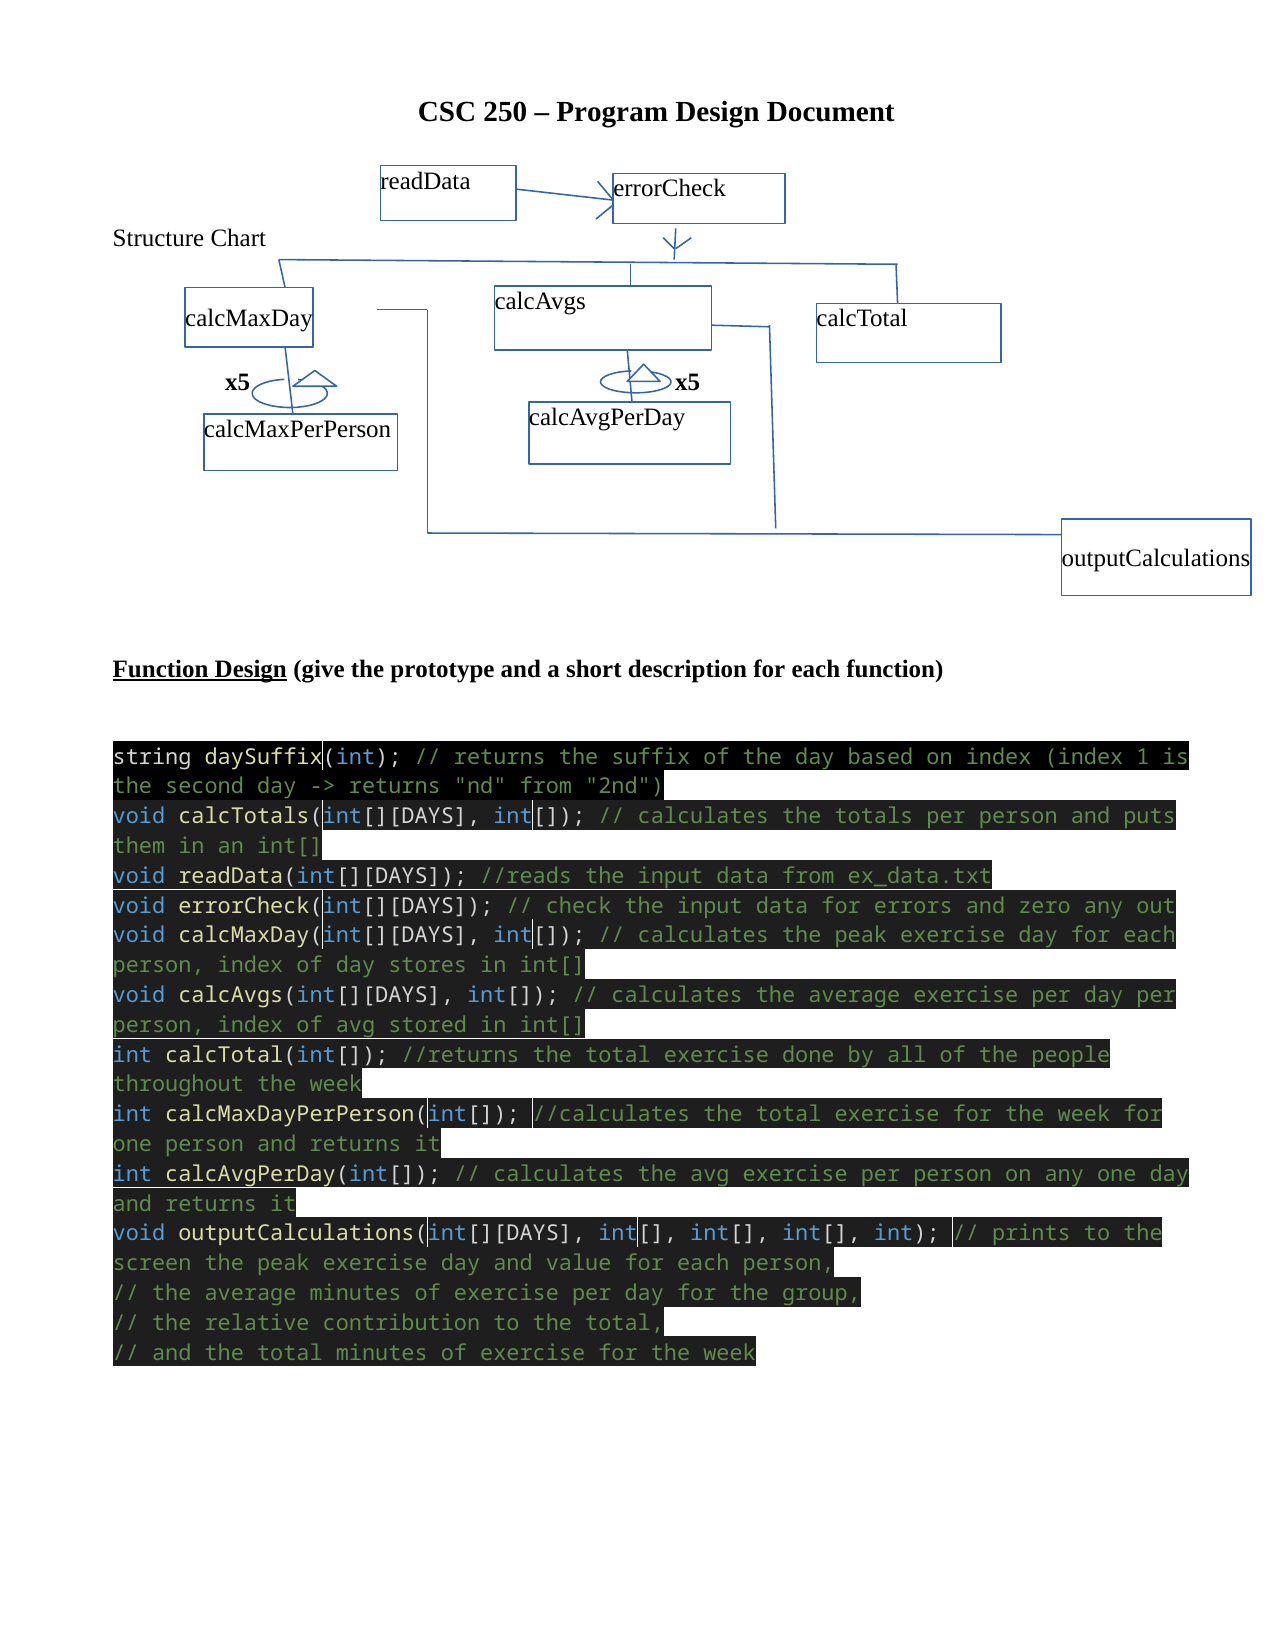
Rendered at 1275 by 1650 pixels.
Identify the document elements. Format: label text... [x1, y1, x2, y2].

text [632, 374, 670, 392]
text int calcTotal(int[]); //returns the total exercise done by all of the people throughout the week [112, 1038, 1200, 1098]
text string daySuffix(int); // returns the suffix of the day based on index (index 1 is the second day -> returns "nd" from "2nd") [112, 741, 1200, 800]
text void outputCalculations(int[][DAYS], int[], int[], int[], int); // prints to the screen the peak exercise day and value for each person, [112, 1217, 1200, 1277]
text x5 [633, 367, 770, 396]
text int calcAvgPerDay(int[]); // calculates the avg exercise per person on any one day and returns it [112, 1158, 1200, 1217]
text // the relative contribution to the total, [112, 1307, 1200, 1336]
text int calcMaxDayPerPerson(int[]); //calculates the total exercise for the week for one person and returns it [112, 1098, 1200, 1158]
text [772, 367, 1200, 396]
text Structure Chart [112, 223, 1200, 252]
text x5 [112, 367, 289, 396]
text void calcMaxDay(int[][DAYS], int[]); // calculates the peak exercise day for each person, index of day stores in int[] [112, 919, 1200, 979]
text [428, 367, 630, 396]
text void readData(int[][DAYS]); //reads the input data from ex_data.txt [112, 860, 1200, 889]
text // and the total minutes of exercise for the week [112, 1336, 1200, 1366]
text Function Design (give the prototype and a short description for each function) [112, 654, 1200, 683]
text // the average minutes of exercise per day for the group, [112, 1277, 1200, 1307]
text void errorCheck(int[][DAYS]); // check the input data for errors and zero any out [112, 889, 1200, 919]
text CSC 250 – Program Design Document [112, 94, 1200, 127]
text [289, 367, 427, 396]
text void calcTotals(int[][DAYS], int[]); // calculates the totals per person and puts them in an int[] [112, 800, 1200, 860]
text void calcAvgs(int[][DAYS], int[]); // calculates the average exercise per day per person, index of avg stored in int[] [112, 979, 1200, 1038]
